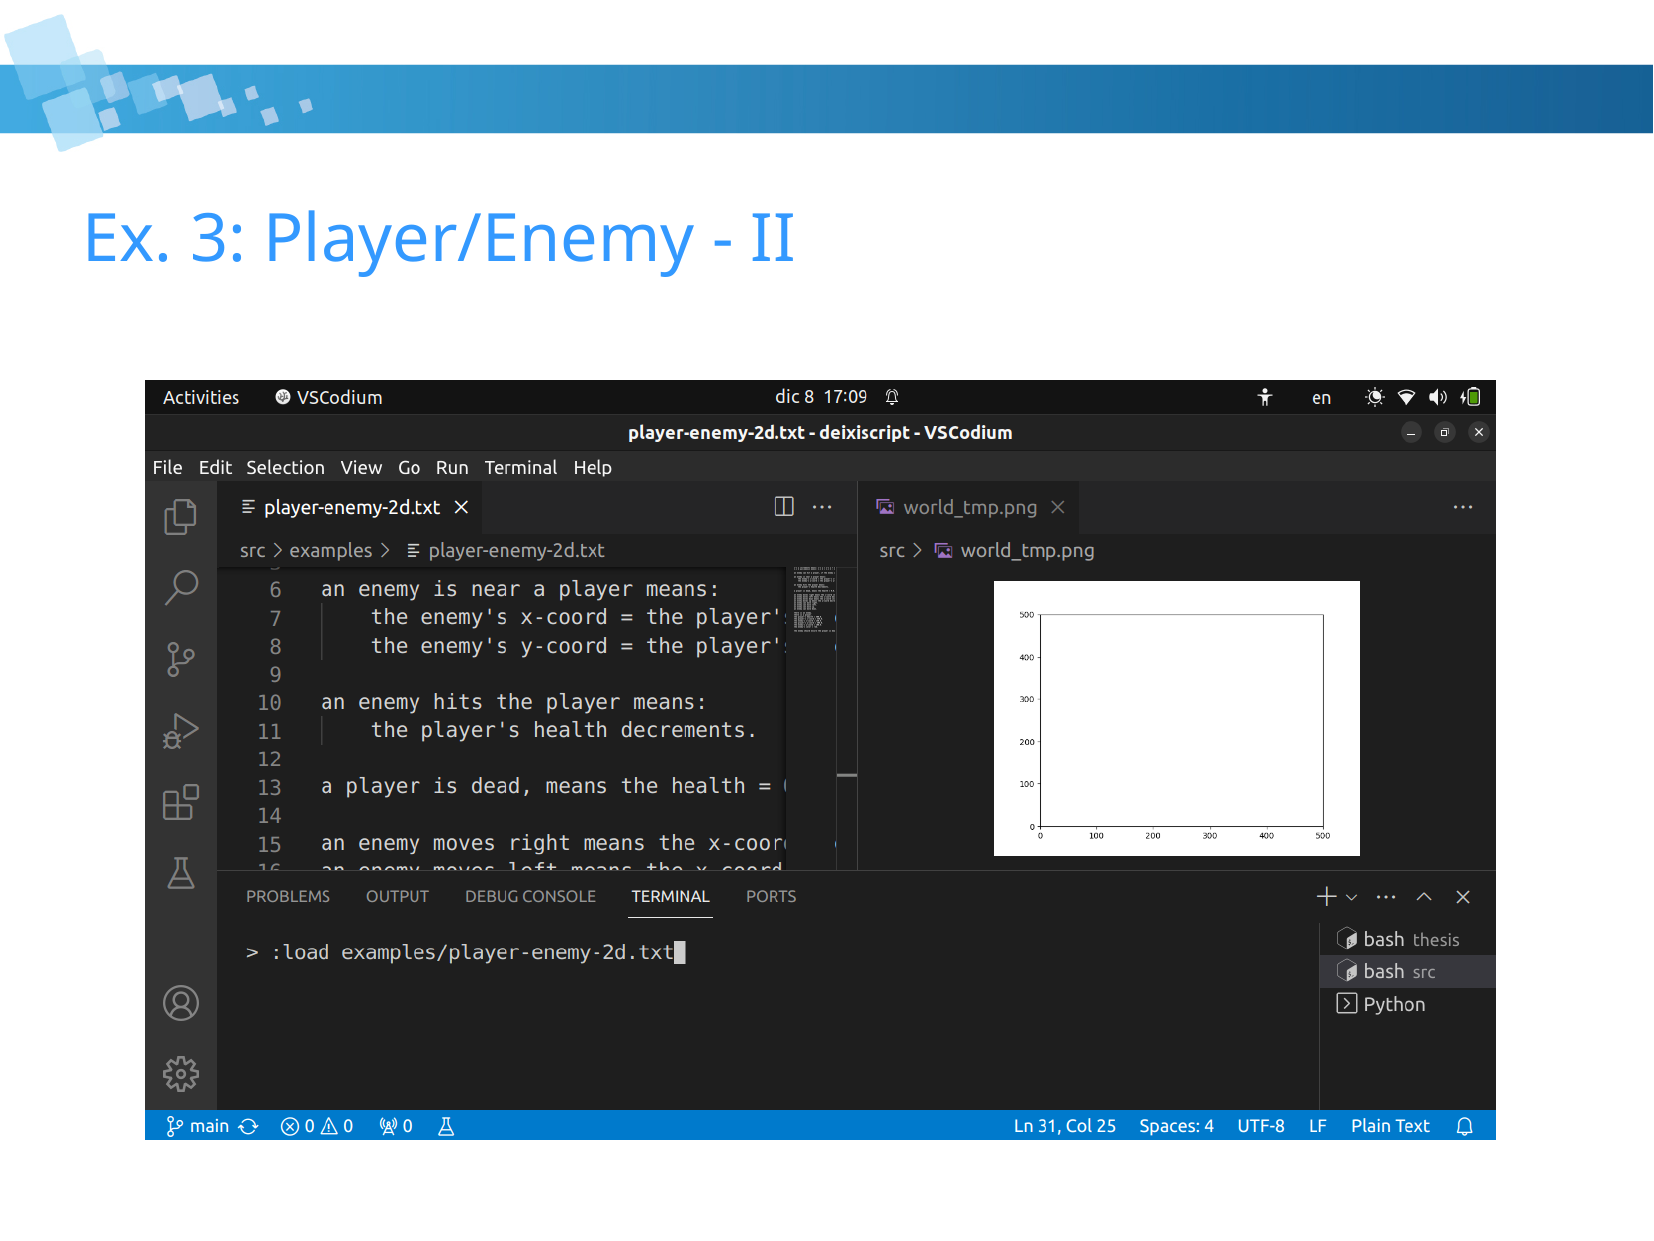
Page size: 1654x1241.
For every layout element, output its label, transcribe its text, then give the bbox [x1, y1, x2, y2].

picture [0, 0, 1653, 1238]
title Ex. 3: Player/Enemy - II [82, 132, 1571, 340]
